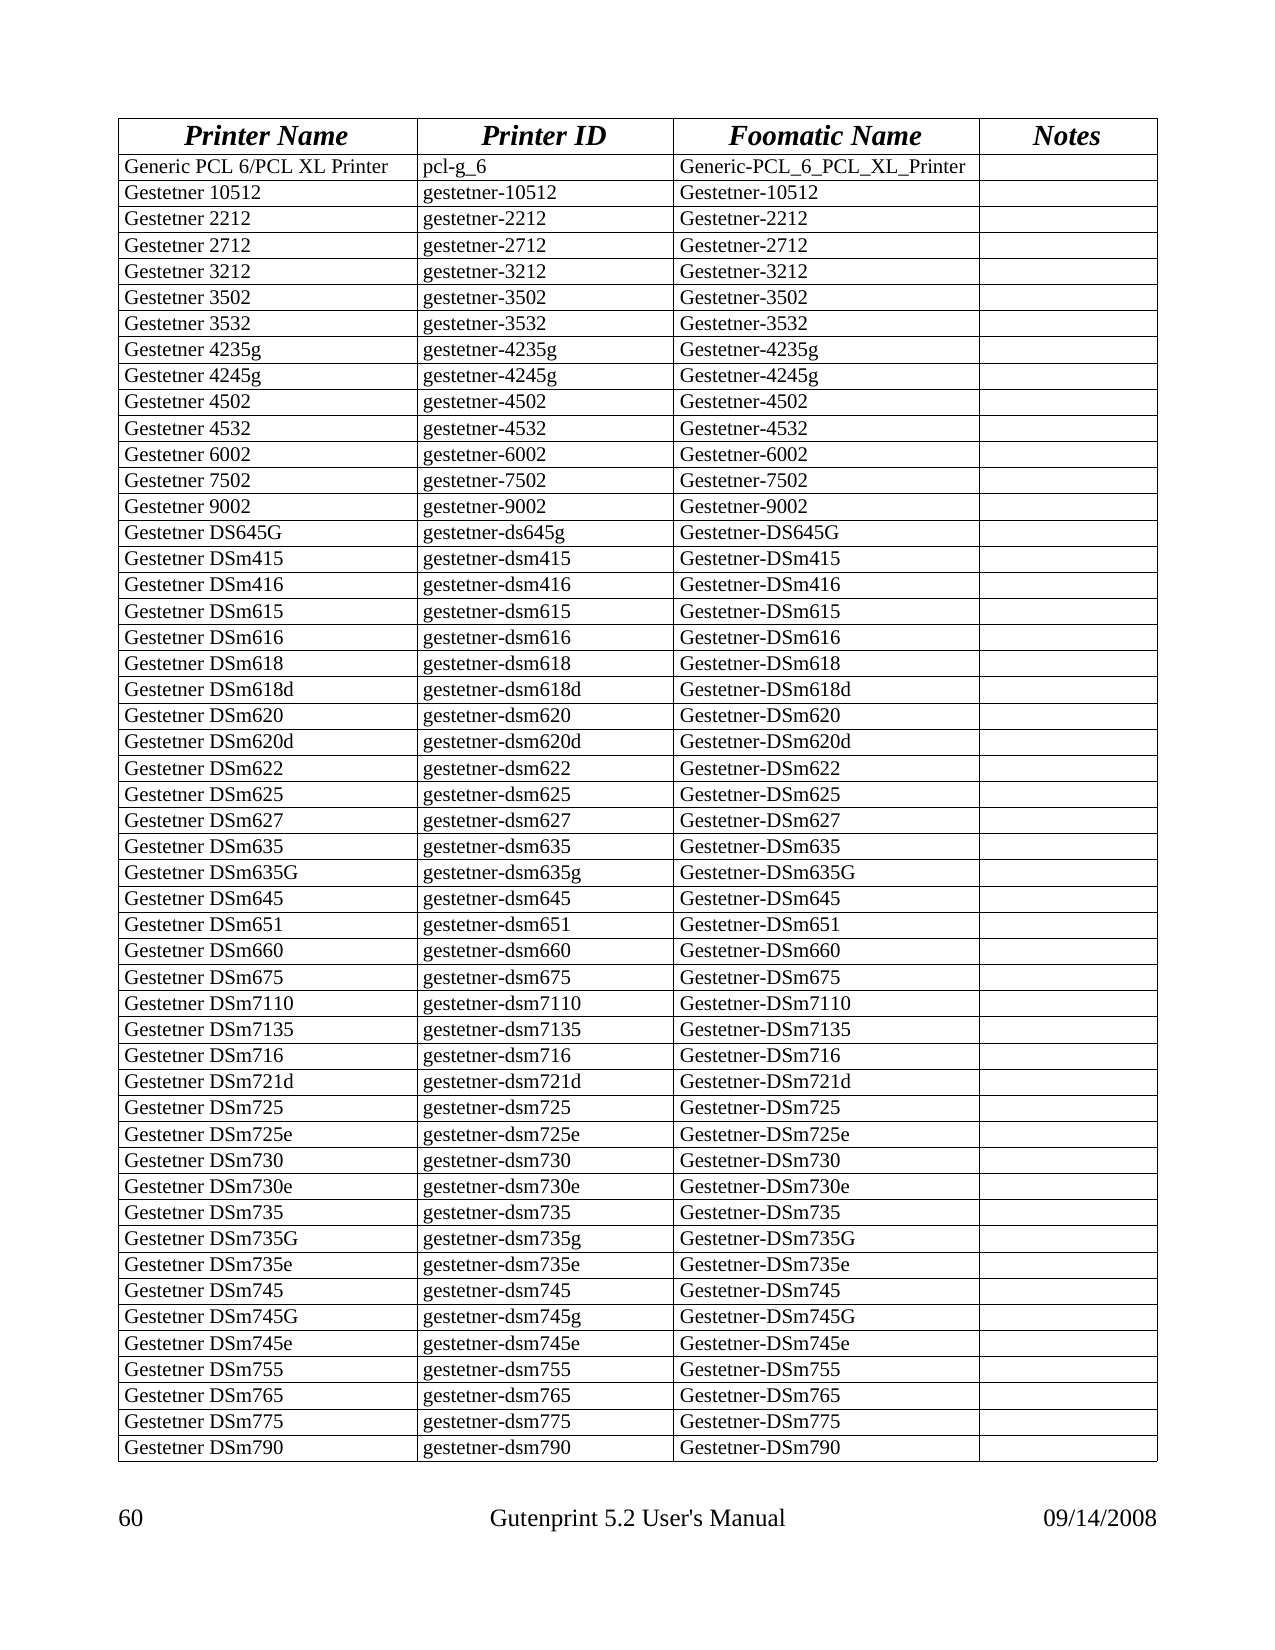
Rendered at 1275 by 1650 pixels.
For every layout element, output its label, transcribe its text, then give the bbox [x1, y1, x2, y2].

table_cell Gestetner-4245g [674, 364, 979, 389]
table_cell Gestetner DSm616 [119, 625, 417, 650]
table_header Printer ID [418, 119, 673, 153]
table_cell gestetner-4245g [418, 364, 673, 389]
table_cell [980, 1122, 1157, 1147]
table_cell Gestetner-DSm627 [674, 808, 979, 833]
table_cell [980, 965, 1157, 990]
table_cell Gestetner-DSm415 [674, 547, 979, 572]
table_cell Gestetner-DSm615 [674, 599, 979, 624]
table_cell [980, 860, 1157, 886]
table_cell [980, 704, 1157, 729]
table_cell gestetner-dsm790 [418, 1436, 673, 1461]
table_cell [980, 625, 1157, 650]
table_cell [980, 1383, 1157, 1408]
table_cell gestetner-ds645g [418, 521, 673, 546]
table_cell Gestetner DSm735G [119, 1226, 417, 1252]
table_cell Gestetner-DSm745e [674, 1331, 979, 1356]
table_cell gestetner-dsm755 [418, 1357, 673, 1382]
table_cell Gestetner-DSm620d [674, 730, 979, 755]
table_cell gestetner-dsm7135 [418, 1017, 673, 1042]
table_cell gestetner-6002 [418, 442, 673, 467]
table_cell Gestetner 9002 [119, 494, 417, 519]
table_cell [980, 887, 1157, 912]
table_cell Gestetner DSm627 [119, 808, 417, 833]
table_cell gestetner-dsm615 [418, 599, 673, 624]
table_cell gestetner-dsm735g [418, 1226, 673, 1252]
table_cell [980, 1279, 1157, 1304]
table_cell Gestetner-DSm735 [674, 1200, 979, 1225]
table_cell [980, 521, 1157, 546]
table_cell Gestetner DSm620 [119, 704, 417, 729]
table_cell [980, 468, 1157, 493]
table_cell Gestetner DSm415 [119, 547, 417, 572]
table_header Printer Name [119, 119, 417, 153]
table_cell Generic PCL 6/PCL XL Printer [119, 155, 417, 179]
table_cell Gestetner DSm675 [119, 965, 417, 990]
table_cell Gestetner DSm775 [119, 1410, 417, 1434]
table_cell Gestetner DSm730e [119, 1174, 417, 1199]
table_cell Gestetner DSm416 [119, 573, 417, 598]
table_cell Gestetner-DSm645 [674, 887, 979, 912]
table_cell gestetner-dsm765 [418, 1383, 673, 1408]
table_cell [980, 1226, 1157, 1252]
table_cell [980, 364, 1157, 389]
table_cell gestetner-dsm735e [418, 1253, 673, 1278]
table_cell gestetner-9002 [418, 494, 673, 519]
table_cell [980, 651, 1157, 676]
table_cell Gestetner DSm622 [119, 756, 417, 781]
table_cell Gestetner 2212 [119, 207, 417, 232]
table_cell gestetner-dsm415 [418, 547, 673, 572]
table_cell gestetner-dsm660 [418, 939, 673, 964]
table_cell gestetner-4235g [418, 337, 673, 363]
table_cell Gestetner-DSm745G [674, 1305, 979, 1330]
table_cell [980, 730, 1157, 755]
table_cell gestetner-dsm721d [418, 1070, 673, 1095]
table_cell Gestetner-DSm745 [674, 1279, 979, 1304]
table_cell Gestetner-DSm721d [674, 1070, 979, 1095]
table_cell Gestetner-DSm625 [674, 782, 979, 807]
table_cell Gestetner-DSm620 [674, 704, 979, 729]
table_cell [980, 494, 1157, 519]
table_cell Gestetner-DSm416 [674, 573, 979, 598]
table_cell Gestetner 3532 [119, 311, 417, 336]
table_cell [980, 939, 1157, 964]
table_cell Gestetner DSm7135 [119, 1017, 417, 1042]
table_cell gestetner-dsm716 [418, 1044, 673, 1068]
table_cell Gestetner-DSm730e [674, 1174, 979, 1199]
table_cell gestetner-10512 [418, 181, 673, 206]
table_cell Gestetner-DSm735G [674, 1226, 979, 1252]
table_cell [980, 233, 1157, 258]
table_cell Gestetner-3502 [674, 285, 979, 310]
table_cell Gestetner 3502 [119, 285, 417, 310]
table_cell gestetner-dsm7110 [418, 991, 673, 1016]
table_cell gestetner-dsm620d [418, 730, 673, 755]
table_cell Gestetner 4245g [119, 364, 417, 389]
table_cell Gestetner DSm755 [119, 1357, 417, 1382]
table_cell gestetner-3532 [418, 311, 673, 336]
table_cell Gestetner DSm620d [119, 730, 417, 755]
table_cell Gestetner DSm745e [119, 1331, 417, 1356]
table_cell Gestetner-4532 [674, 416, 979, 441]
table_cell Gestetner DSm660 [119, 939, 417, 964]
table_cell [980, 337, 1157, 363]
table_cell Gestetner DSm745G [119, 1305, 417, 1330]
table_cell Generic-PCL_6_PCL_XL_Printer [674, 155, 979, 179]
table_cell gestetner-dsm635 [418, 834, 673, 859]
table_cell Gestetner-DSm755 [674, 1357, 979, 1382]
table_cell gestetner-dsm775 [418, 1410, 673, 1434]
table_cell [980, 1436, 1157, 1461]
table_cell gestetner-dsm618d [418, 677, 673, 702]
table_cell Gestetner 7502 [119, 468, 417, 493]
table_cell gestetner-3502 [418, 285, 673, 310]
table_cell Gestetner 4532 [119, 416, 417, 441]
table_cell Gestetner-DSm730 [674, 1148, 979, 1173]
table_cell Gestetner-DSm635G [674, 860, 979, 886]
table_cell [980, 1357, 1157, 1382]
table_cell gestetner-dsm416 [418, 573, 673, 598]
table_cell [980, 1070, 1157, 1095]
table_cell [980, 1148, 1157, 1173]
table_cell [980, 390, 1157, 415]
table_cell Gestetner-3532 [674, 311, 979, 336]
table_cell Gestetner DSm7110 [119, 991, 417, 1016]
table_cell [980, 991, 1157, 1016]
table_cell [980, 677, 1157, 702]
table_cell Gestetner DSm765 [119, 1383, 417, 1408]
table_cell Gestetner-DSm725e [674, 1122, 979, 1147]
table_cell gestetner-7502 [418, 468, 673, 493]
table_cell gestetner-dsm730e [418, 1174, 673, 1199]
table_cell [980, 259, 1157, 284]
table_cell Gestetner-DSm618 [674, 651, 979, 676]
table_cell Gestetner-DSm618d [674, 677, 979, 702]
table_cell Gestetner DSm618d [119, 677, 417, 702]
table_header Notes [980, 119, 1157, 153]
table_cell Gestetner-DSm7110 [674, 991, 979, 1016]
table_cell gestetner-dsm730 [418, 1148, 673, 1173]
table_cell Gestetner DSm735e [119, 1253, 417, 1278]
table_cell [980, 207, 1157, 232]
table_cell gestetner-2712 [418, 233, 673, 258]
table_cell Gestetner-7502 [674, 468, 979, 493]
table_cell Gestetner-4235g [674, 337, 979, 363]
table_cell Gestetner-DSm675 [674, 965, 979, 990]
table_cell [980, 1331, 1157, 1356]
table_cell gestetner-dsm745g [418, 1305, 673, 1330]
table_cell Gestetner 3212 [119, 259, 417, 284]
table_cell Gestetner-DSm616 [674, 625, 979, 650]
table_cell Gestetner DSm645 [119, 887, 417, 912]
table_cell Gestetner 4235g [119, 337, 417, 363]
table_cell gestetner-4502 [418, 390, 673, 415]
table_cell Gestetner-3212 [674, 259, 979, 284]
table_cell [980, 756, 1157, 781]
table_cell gestetner-dsm645 [418, 887, 673, 912]
table_cell [980, 1253, 1157, 1278]
table_cell [980, 573, 1157, 598]
table_cell Gestetner DSm725 [119, 1096, 417, 1121]
table_cell gestetner-dsm745 [418, 1279, 673, 1304]
table_cell Gestetner DSm790 [119, 1436, 417, 1461]
table_cell gestetner-dsm675 [418, 965, 673, 990]
table_cell Gestetner-DSm622 [674, 756, 979, 781]
table_cell Gestetner 4502 [119, 390, 417, 415]
table_cell Gestetner DSm651 [119, 913, 417, 938]
table_cell gestetner-dsm618 [418, 651, 673, 676]
table_cell [980, 808, 1157, 833]
table_cell [980, 913, 1157, 938]
table_cell gestetner-dsm635g [418, 860, 673, 886]
table_cell Gestetner DSm721d [119, 1070, 417, 1095]
table_cell Gestetner-DSm716 [674, 1044, 979, 1068]
table_cell [980, 442, 1157, 467]
table_cell gestetner-dsm735 [418, 1200, 673, 1225]
table_cell [980, 285, 1157, 310]
table_cell [980, 782, 1157, 807]
table_cell Gestetner DSm618 [119, 651, 417, 676]
table_cell Gestetner-DSm635 [674, 834, 979, 859]
table_cell Gestetner-2212 [674, 207, 979, 232]
table_cell Gestetner-9002 [674, 494, 979, 519]
table_cell Gestetner DSm625 [119, 782, 417, 807]
table_cell gestetner-dsm627 [418, 808, 673, 833]
table_cell Gestetner DSm735 [119, 1200, 417, 1225]
table_cell Gestetner-DSm660 [674, 939, 979, 964]
table_cell [980, 155, 1157, 179]
table_cell gestetner-dsm616 [418, 625, 673, 650]
table_cell Gestetner DSm615 [119, 599, 417, 624]
table_cell [980, 311, 1157, 336]
table_cell [980, 181, 1157, 206]
table_cell Gestetner DSm730 [119, 1148, 417, 1173]
table_cell Gestetner DSm635G [119, 860, 417, 886]
table_cell gestetner-dsm725e [418, 1122, 673, 1147]
table_cell Gestetner-DSm790 [674, 1436, 979, 1461]
table_cell gestetner-dsm620 [418, 704, 673, 729]
table_cell Gestetner-6002 [674, 442, 979, 467]
table_cell [980, 1096, 1157, 1121]
table_cell Gestetner 2712 [119, 233, 417, 258]
table_cell pcl-g_6 [418, 155, 673, 179]
table_cell [980, 1410, 1157, 1434]
table_cell [980, 1305, 1157, 1330]
table_cell [980, 1200, 1157, 1225]
table_cell Gestetner-4502 [674, 390, 979, 415]
table_cell gestetner-dsm745e [418, 1331, 673, 1356]
table_cell gestetner-3212 [418, 259, 673, 284]
table_cell gestetner-dsm622 [418, 756, 673, 781]
table_cell [980, 834, 1157, 859]
table_cell gestetner-2212 [418, 207, 673, 232]
table_cell Gestetner DSm745 [119, 1279, 417, 1304]
table_cell gestetner-dsm625 [418, 782, 673, 807]
table_cell Gestetner-2712 [674, 233, 979, 258]
table_cell [980, 1044, 1157, 1068]
table_cell Gestetner-10512 [674, 181, 979, 206]
table_cell Gestetner-DSm765 [674, 1383, 979, 1408]
table_cell Gestetner-DSm735e [674, 1253, 979, 1278]
table_cell Gestetner 6002 [119, 442, 417, 467]
table_cell Gestetner DSm635 [119, 834, 417, 859]
table_cell Gestetner-DSm725 [674, 1096, 979, 1121]
table_cell [980, 416, 1157, 441]
table_header Foomatic Name [674, 119, 979, 153]
table_cell [980, 1174, 1157, 1199]
table_cell Gestetner 10512 [119, 181, 417, 206]
table_cell Gestetner-DSm651 [674, 913, 979, 938]
table_cell Gestetner-DSm775 [674, 1410, 979, 1434]
table_cell Gestetner-DS645G [674, 521, 979, 546]
table_cell Gestetner DSm725e [119, 1122, 417, 1147]
table_cell [980, 599, 1157, 624]
table_cell gestetner-4532 [418, 416, 673, 441]
table_cell Gestetner DS645G [119, 521, 417, 546]
table_cell gestetner-dsm651 [418, 913, 673, 938]
table_cell Gestetner-DSm7135 [674, 1017, 979, 1042]
table_cell [980, 1017, 1157, 1042]
table_cell [980, 547, 1157, 572]
table_cell gestetner-dsm725 [418, 1096, 673, 1121]
table_cell Gestetner DSm716 [119, 1044, 417, 1068]
